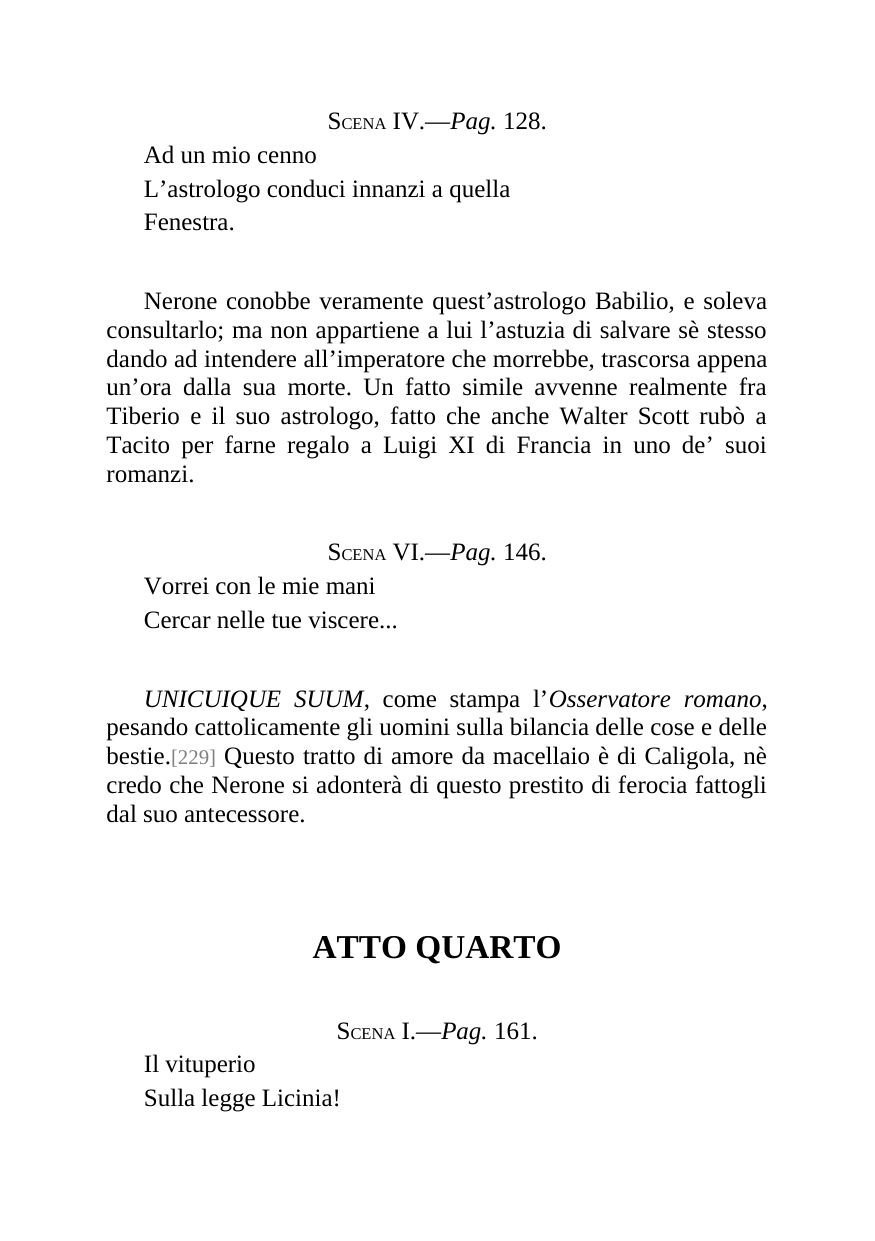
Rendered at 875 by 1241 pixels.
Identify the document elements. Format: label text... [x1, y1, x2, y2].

text L’astrologo conduci innanzi a quella [106, 174, 768, 202]
subtitle ATTO QUARTO [106, 927, 768, 966]
text Cercar nelle tue viscere... [106, 605, 768, 634]
text Vorrei con le mie mani [106, 571, 768, 600]
text Ad un mio cenno [106, 140, 768, 169]
text Sulla legge Licinia! [106, 1083, 768, 1112]
text Il vituperio [106, 1049, 768, 1078]
text Scena IV.—Pag. 128. [106, 106, 768, 135]
text Scena I.—Pag. 161. [106, 1016, 768, 1044]
text Scena VI.—Pag. 146. [106, 537, 768, 566]
text Fenestra. [106, 207, 768, 236]
text Nerone conobbe veramente quest’astrologo Babilio, e soleva consultarlo; ma non appartiene a lui l’astuzia di salvare sè stesso dando ad intendere all’imperatore che morrebbe, trascorsa appena un’ora dalla sua morte. Un fatto simile avvenne realmente fra Tiberio e il suo astrologo, fatto che anche Walter Scott rubò a Tacito per farne regalo a Luigi XI di Francia in uno de’ suoi romanzi. [106, 286, 768, 487]
text UNICUIQUE SUUM, come stampa l’Osservatore romano, pesando cattolicamente gli uomini sulla bilancia delle cose e delle bestie.[229] Questo tratto di amore da macellaio è di Caligola, nè credo che Nerone si adonterà di questo prestito di ferocia fattogli dal suo antecessore. [106, 684, 768, 827]
